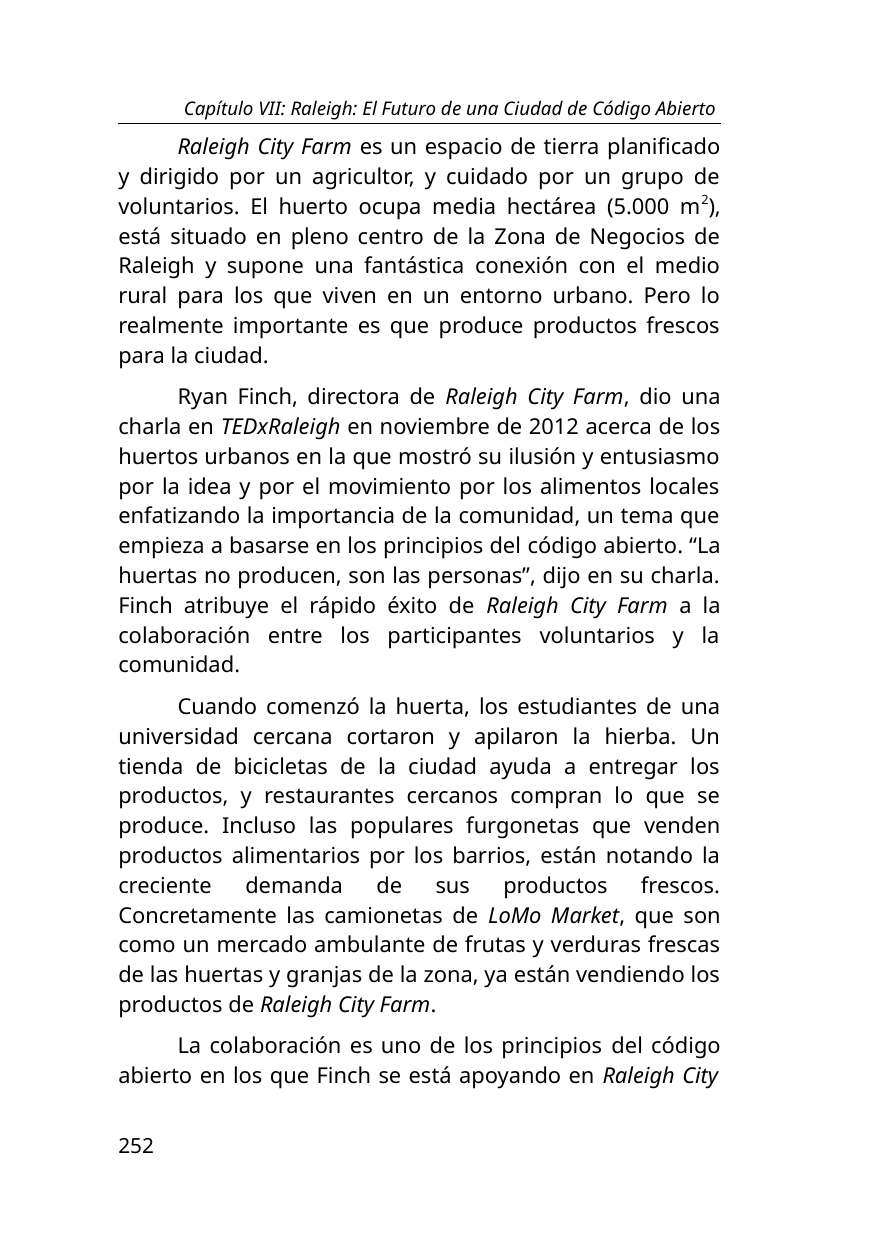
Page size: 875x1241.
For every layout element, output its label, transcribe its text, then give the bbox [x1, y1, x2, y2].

text Ryan Finch, directora de Raleigh City Farm, dio una charla en TEDxRaleigh en noviembre de 2012 acerca de los huertos urbanos en la que mostró su ilusión y entusiasmo por la idea y por el movimiento por los alimentos locales enfati­zando la importancia de la comunidad, un tema que empieza a basarse en los principios del código abierto. “La huertas no producen, son las personas”, dijo en su charla. Finch atribuye el rápido éxito de Raleigh City Farm a la colaboración entre los participantes voluntarios y la comunidad. [118, 381, 721, 679]
text La colaboración es uno de los principios del código abierto en los que Finch se está apoyando en Raleigh City [118, 1031, 721, 1090]
text Cuando comenzó la huerta, los estudiantes de una uni­versidad cercana cortaron y apilaron la hierba. Un tienda de bicicletas de la ciudad ayuda a entregar los productos, y res­taurantes cercanos compran lo que se produce. Incluso las po­pulares furgonetas que venden productos alimentarios por los barrios, están notando la creciente demanda de sus productos frescos. Concretamente las camionetas de LoMo Market, que son como un mercado ambulante de frutas y verduras frescas de las huertas y granjas de la zona, ya están vendiendo los productos de Raleigh City Farm. [118, 691, 721, 1019]
text Raleigh City Farm es un espacio de tierra planificado y dirigido por un agricultor, y cuidado por un grupo de volun­tarios. El huerto ocupa media hectárea (5.000 m2), está situa­do en pleno centro de la Zona de Negocios de Raleigh y supo­ne una fantástica conexión con el medio rural para los que vi­ven en un entorno urbano. Pero lo realmente importante es que produce productos frescos para la ciudad. [118, 131, 721, 369]
